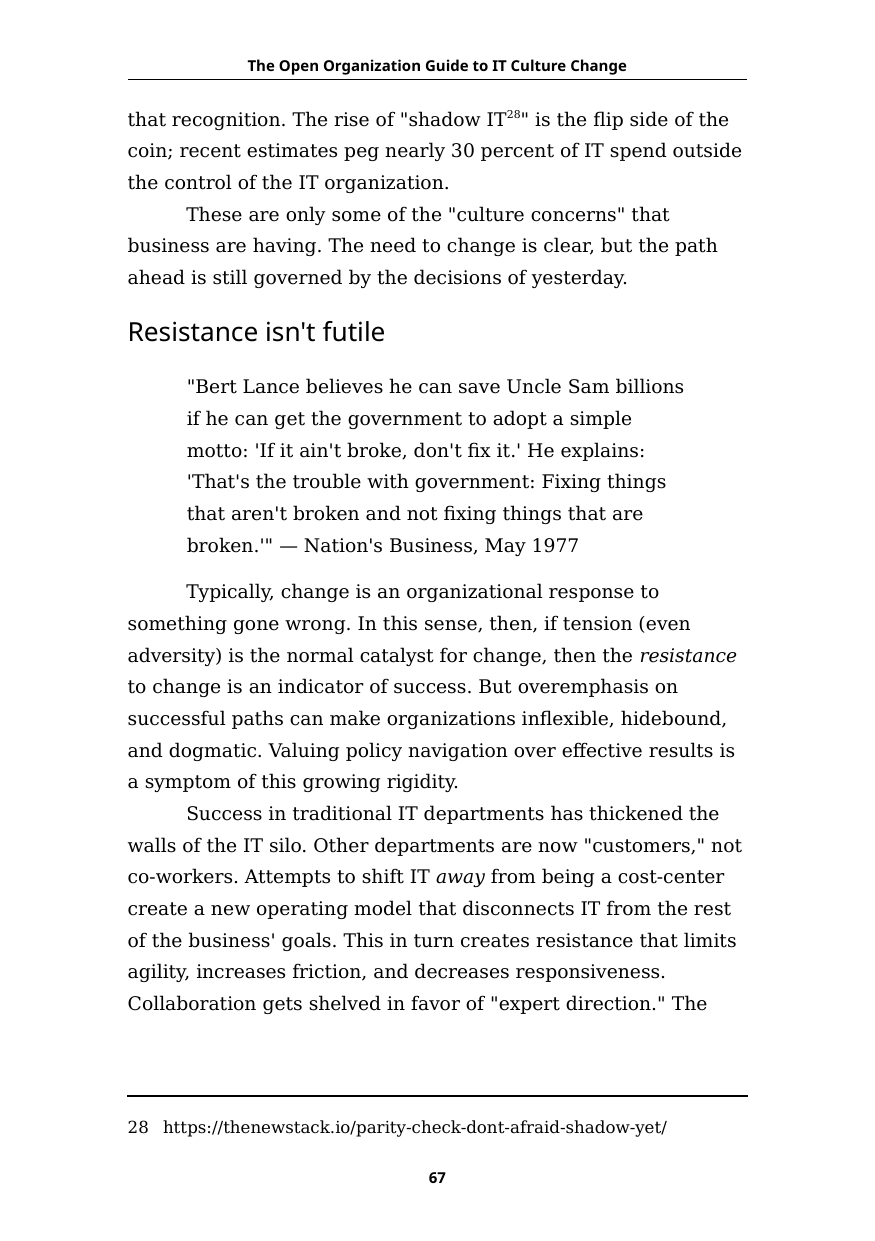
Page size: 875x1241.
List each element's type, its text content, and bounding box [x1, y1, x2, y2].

text "Bert Lance believes he can save Uncle Sam billions if he can get the government to adopt a simple motto: 'If it ain't broke, don't fix it.' He explains: 'That's the trouble with government: Fixing things that aren't broken and not fixing things that are broken.'" — Nation's Business, May 1977 [187, 377, 688, 557]
subtitle Resistance isn't futile [127, 313, 747, 349]
text Success in traditional IT departments has thickened the walls of the IT silo. Other departments are now "customers," not co-workers. Attempts to shift IT away from being a cost-center create a new operating model that disconnects IT from the rest of the business' goals. This in turn creates resistance that limits agility, increases friction, and decreases responsiveness. Collaboration gets shelved in favor of "expert direction." The [127, 803, 747, 1015]
text These are only some of the "culture concerns" that business are having. The need to change is clear, but the path ahead is still governed by the decisions of yesterday. [127, 204, 747, 289]
text Typically, change is an organizational response to something gone wrong. In this sense, then, if tension (even adversity) is the normal catalyst for change, then the resistance to change is an indicator of success. But overemphasis on successful paths can make organizations inflexible, hidebound, and dogmatic. Valuing policy navigation over effective results is a symptom of this growing rigidity. [127, 582, 747, 793]
text https://thenewstack.io/parity-check-dont-afraid-shadow-yet/ [127, 1118, 747, 1138]
text that recognition. The rise of "shadow IT" is the flip side of the coin; recent estimates peg nearly 30 percent of IT spend outside the control of the IT organization. [127, 109, 747, 194]
